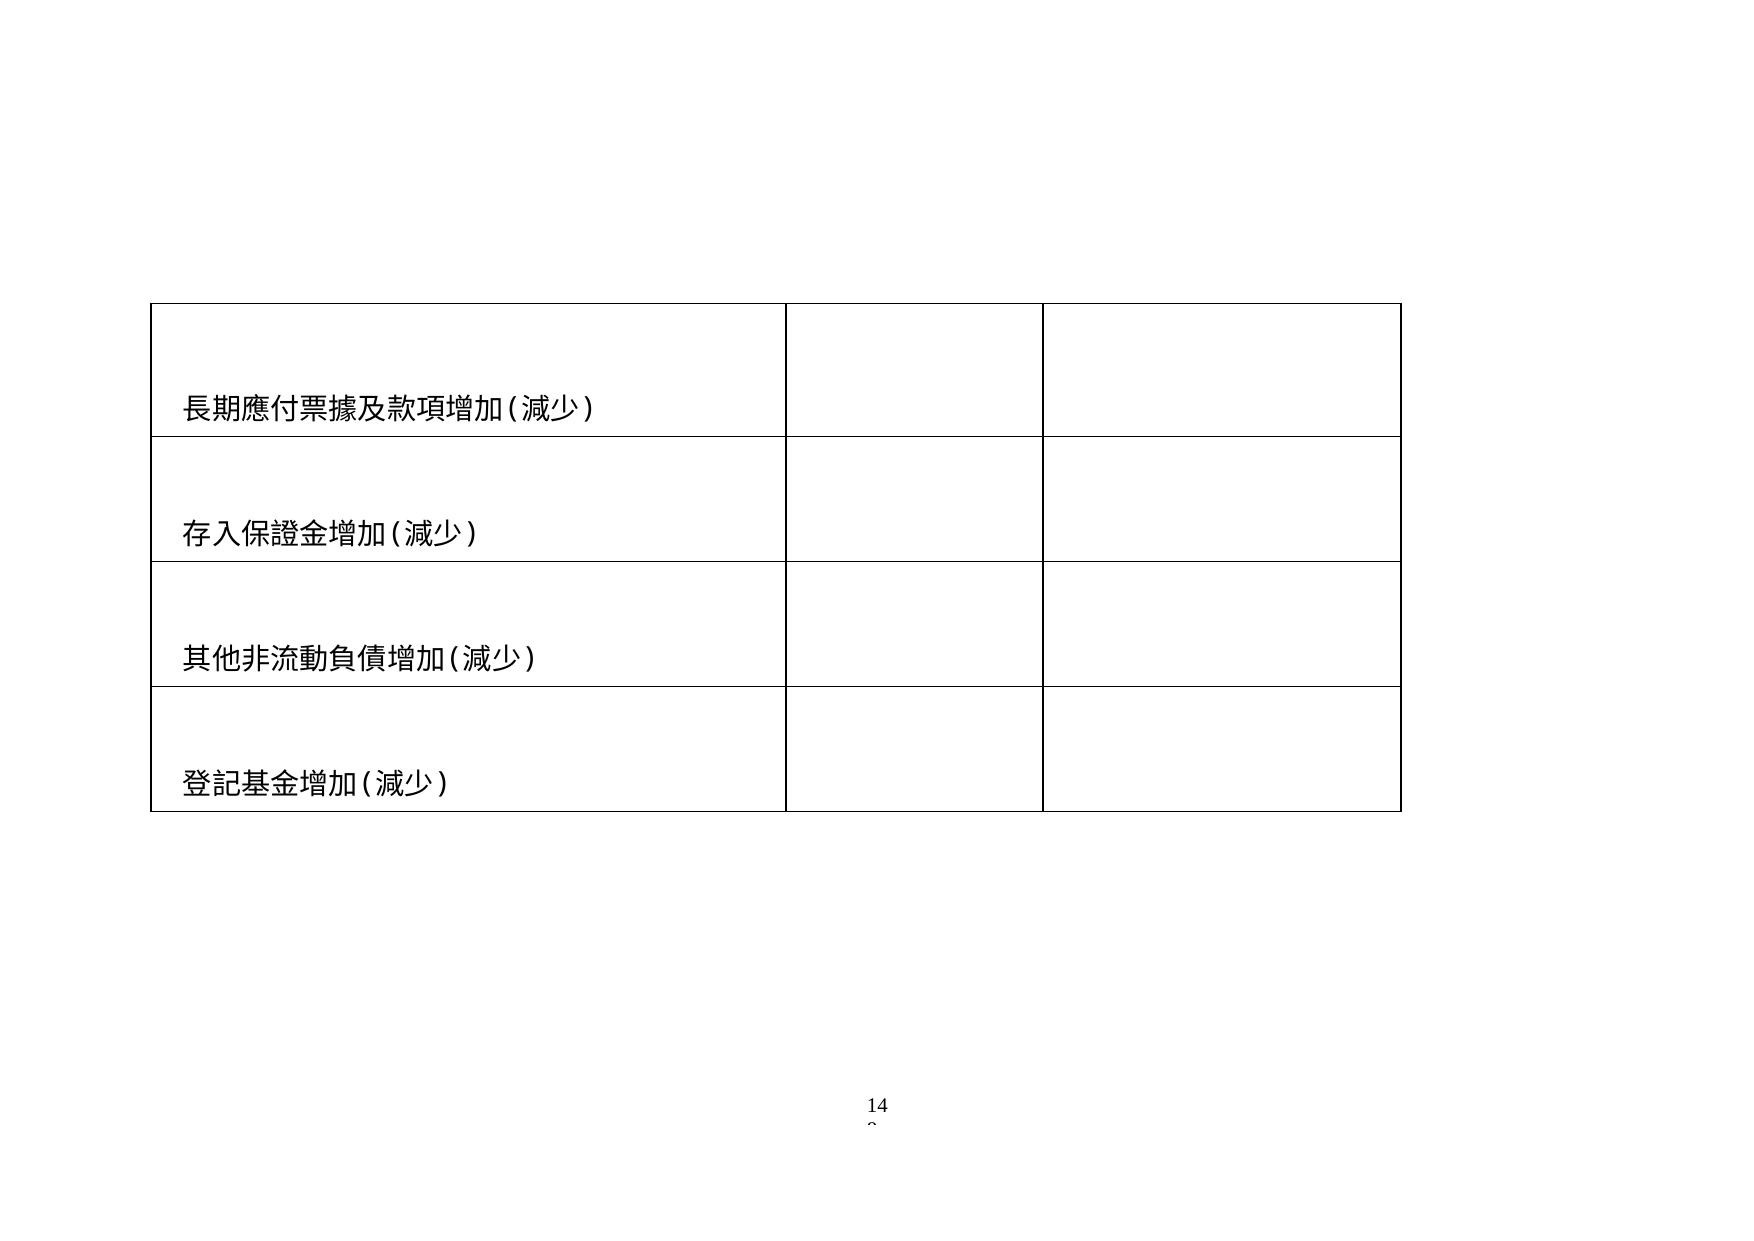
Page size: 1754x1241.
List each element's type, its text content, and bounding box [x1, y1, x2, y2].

table_cell [1044, 437, 1400, 561]
table_cell [787, 687, 1042, 811]
table_cell [787, 437, 1042, 561]
table_cell 長期應付票據及款項增加(減少) [152, 304, 785, 436]
table_cell [1044, 562, 1400, 686]
table_cell [1468, 303, 1606, 812]
table_cell 登記基金增加(減少) [152, 687, 785, 811]
table_cell [1402, 303, 1468, 812]
table_cell [787, 304, 1042, 436]
table_cell [1044, 304, 1400, 436]
table_cell [787, 562, 1042, 686]
table_cell [1044, 687, 1400, 811]
table_cell 其他非流動負債增加(減少) [152, 562, 785, 686]
table_cell 存入保證金增加(減少) [152, 437, 785, 561]
